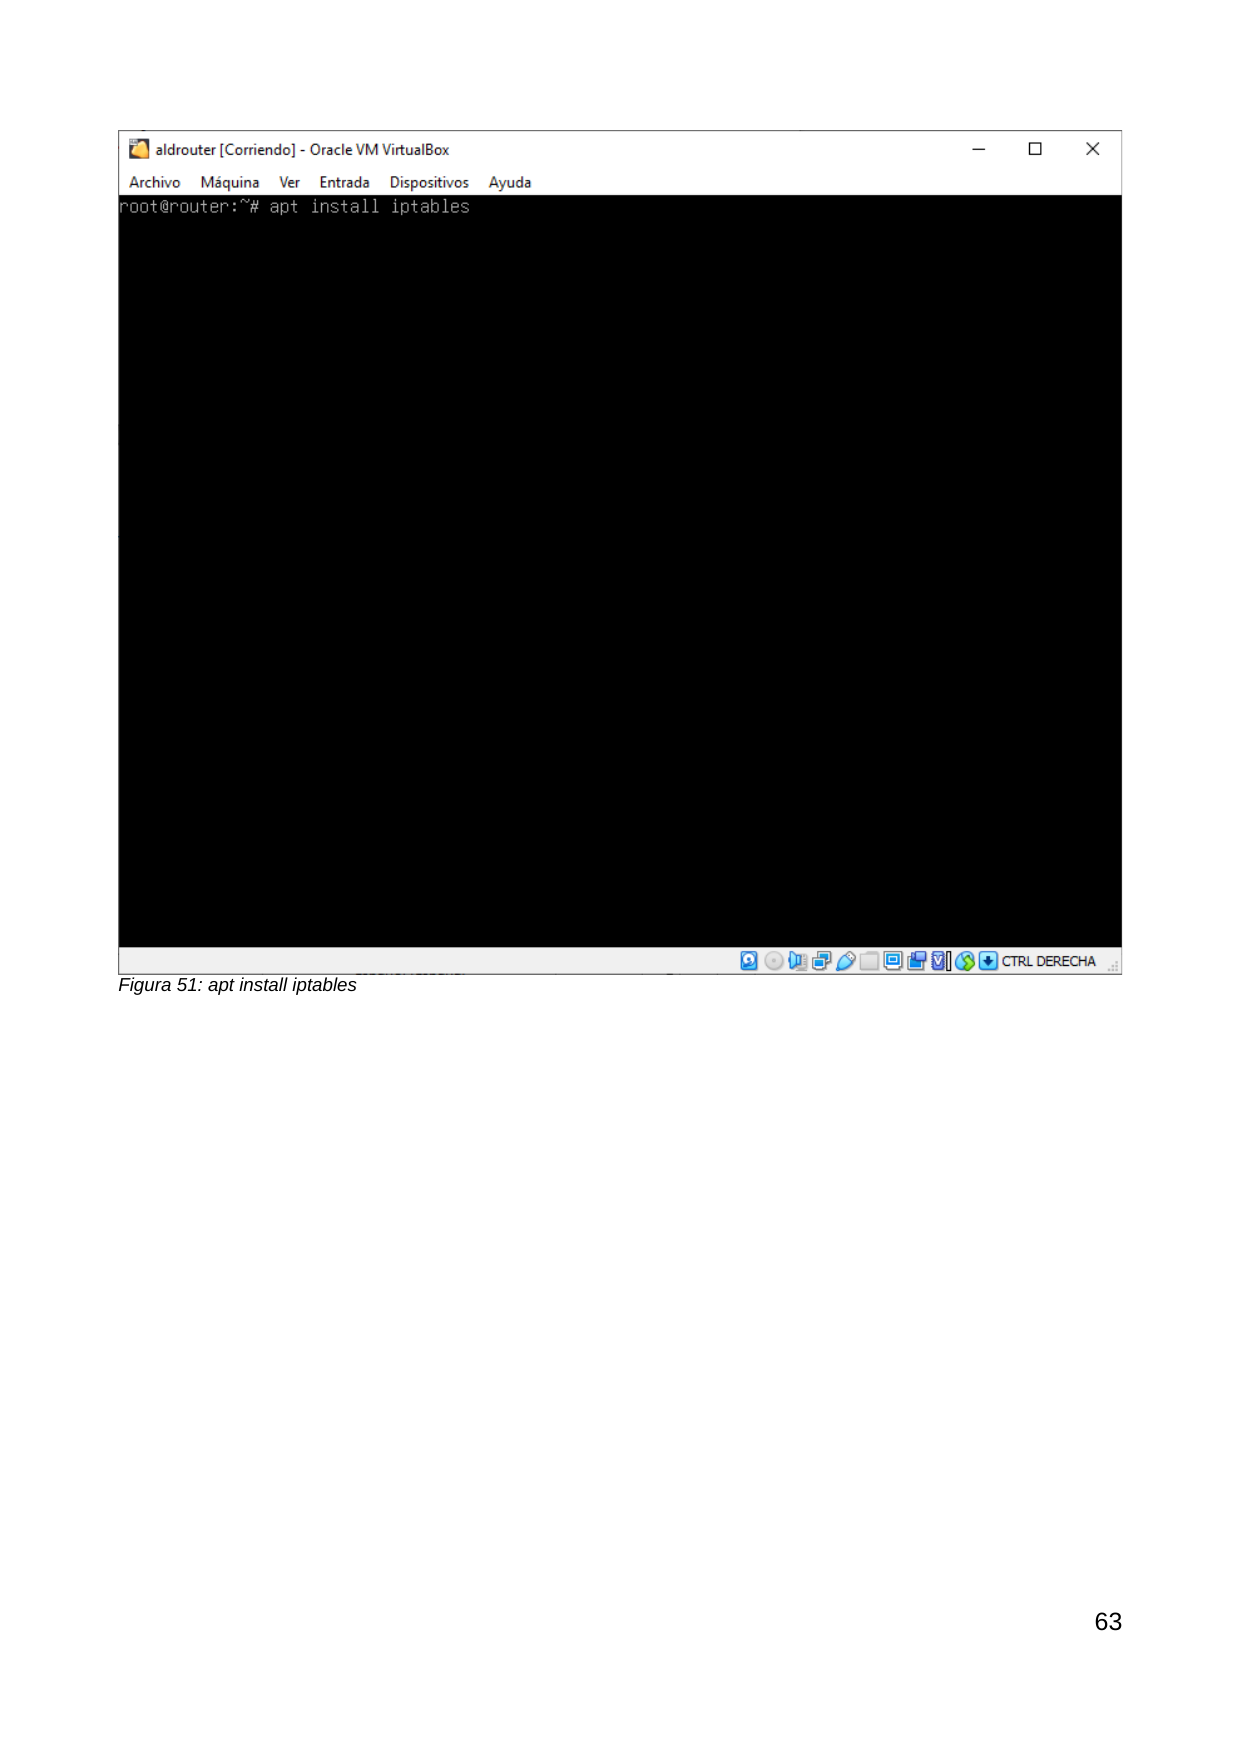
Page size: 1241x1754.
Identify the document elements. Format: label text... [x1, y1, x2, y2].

text Figura 51: apt install iptables [118, 975, 1122, 996]
picture [118, 130, 1123, 975]
